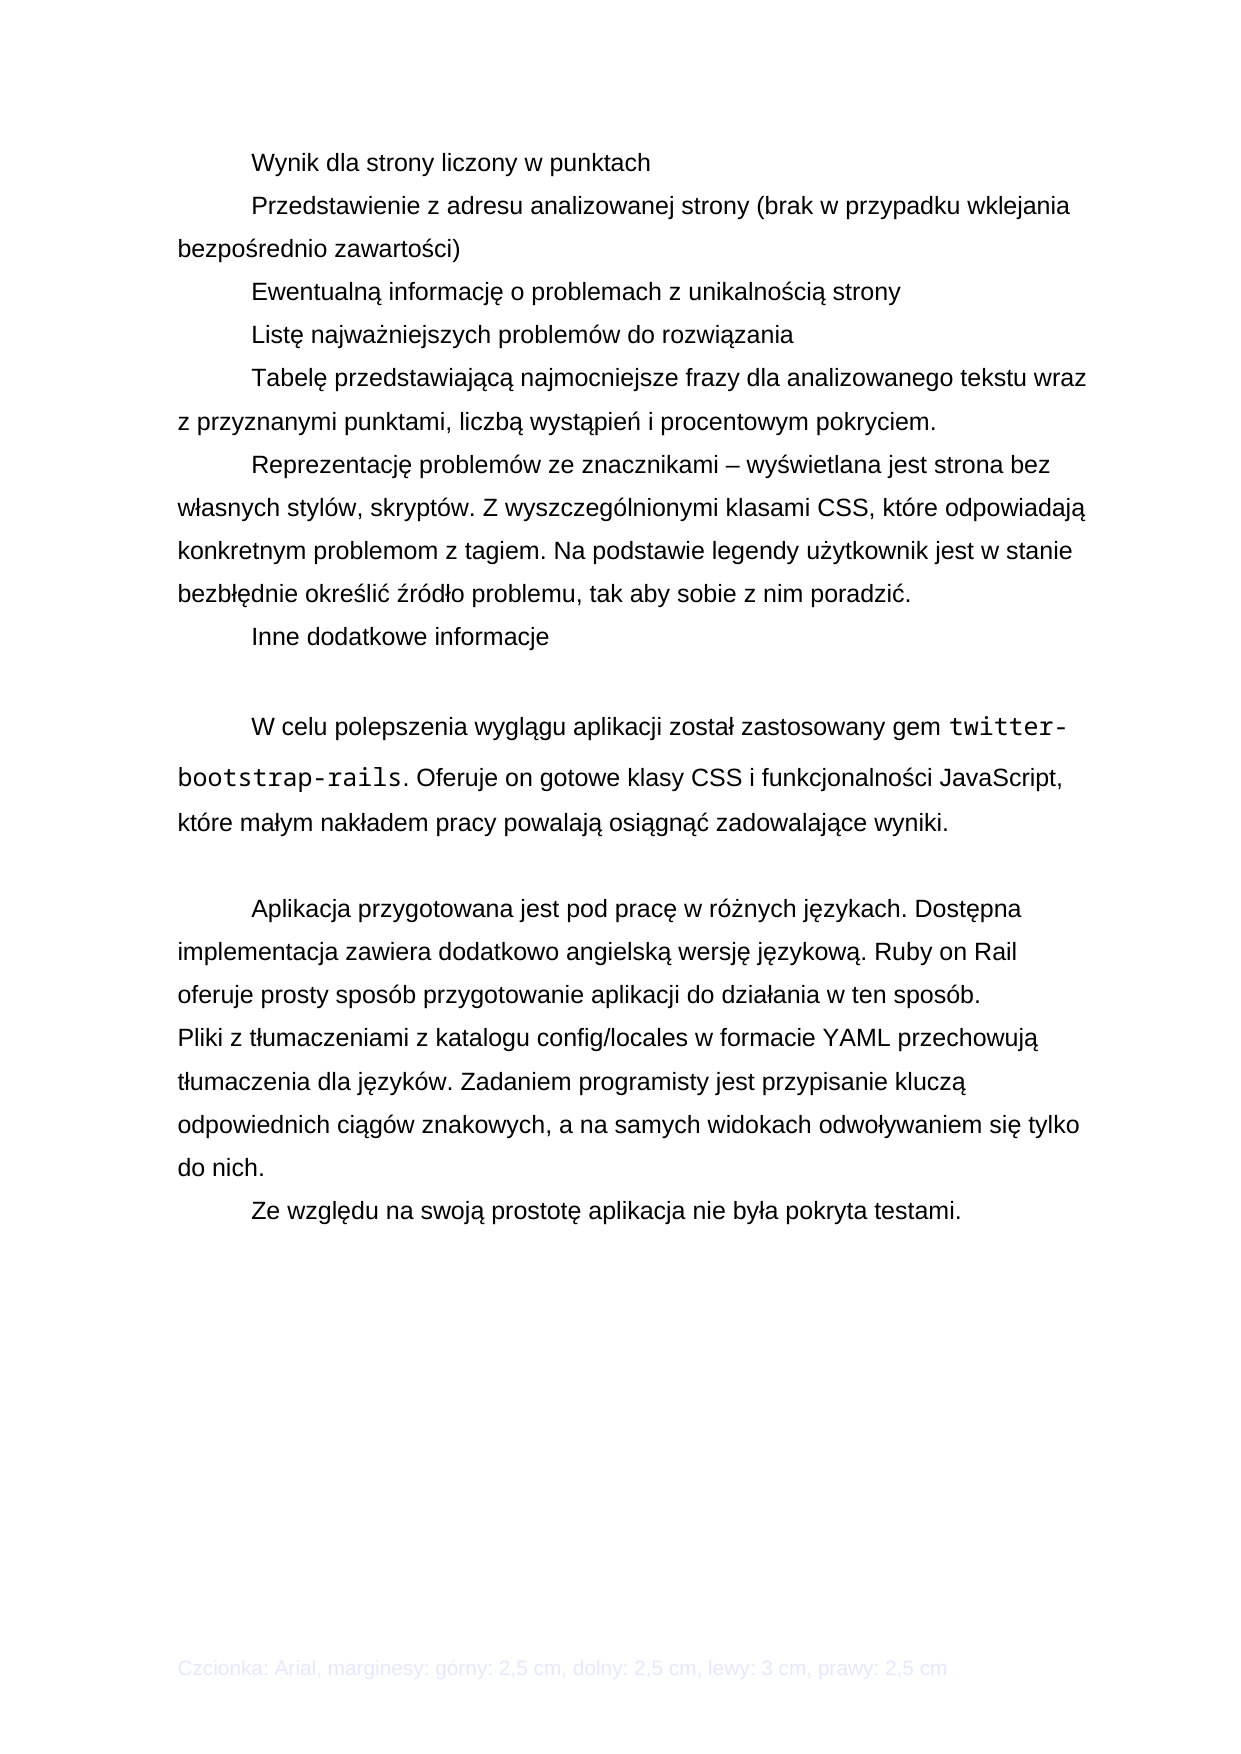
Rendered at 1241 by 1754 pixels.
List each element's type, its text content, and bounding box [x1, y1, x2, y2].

text Tabelę przedstawiającą najmocniejsze frazy dla analizowanego tekstu wraz z przyznanymi punktami, liczbą wystąpień i procentowym pokryciem. [177, 363, 1092, 435]
text Pliki z tłumaczeniami z katalogu config/locales w formacie YAML przechowują tłumaczenia dla języków. Zadaniem programisty jest przypisanie kluczą odpowiednich ciągów znakowych, a na samych widokach odwoływaniem się tylko do nich. [177, 1023, 1092, 1182]
text Przedstawienie z adresu analizowanej strony (brak w przypadku wklejania bezpośrednio zawartości) [177, 191, 1092, 263]
text Listę najważniejszych problemów do rozwiązania [177, 320, 1092, 349]
text W celu polepszenia wyglągu aplikacji został zastosowany gem twitter-bootstrap-rails. Oferuje on gotowe klasy CSS i funkcjonalności JavaScript, które małym nakładem pracy powalają osiągnąć zadowalające wyniki. [177, 708, 1092, 837]
text Wynik dla strony liczony w punktach [177, 148, 1092, 176]
text Ze względu na swoją prostotę aplikacja nie była pokryta testami. [177, 1196, 1092, 1225]
text Reprezentację problemów ze znacznikami – wyświetlana jest strona bez własnych stylów, skryptów. Z wyszczególnionymi klasami CSS, które odpowiadają konkretnym problemom z tagiem. Na podstawie legendy użytkownik jest w stanie bezbłędnie określić źródło problemu, tak aby sobie z nim poradzić. [177, 449, 1092, 608]
text Inne dodatkowe informacje [177, 622, 1092, 651]
text Aplikacja przygotowana jest pod pracę w różnych językach. Dostępna implementacja zawiera dodatkowo angielską wersję językową. Ruby on Rail oferuje prosty sposób przygotowanie aplikacji do działania w ten sposób. [177, 894, 1092, 1009]
text Ewentualną informację o problemach z unikalnością strony [177, 277, 1092, 306]
